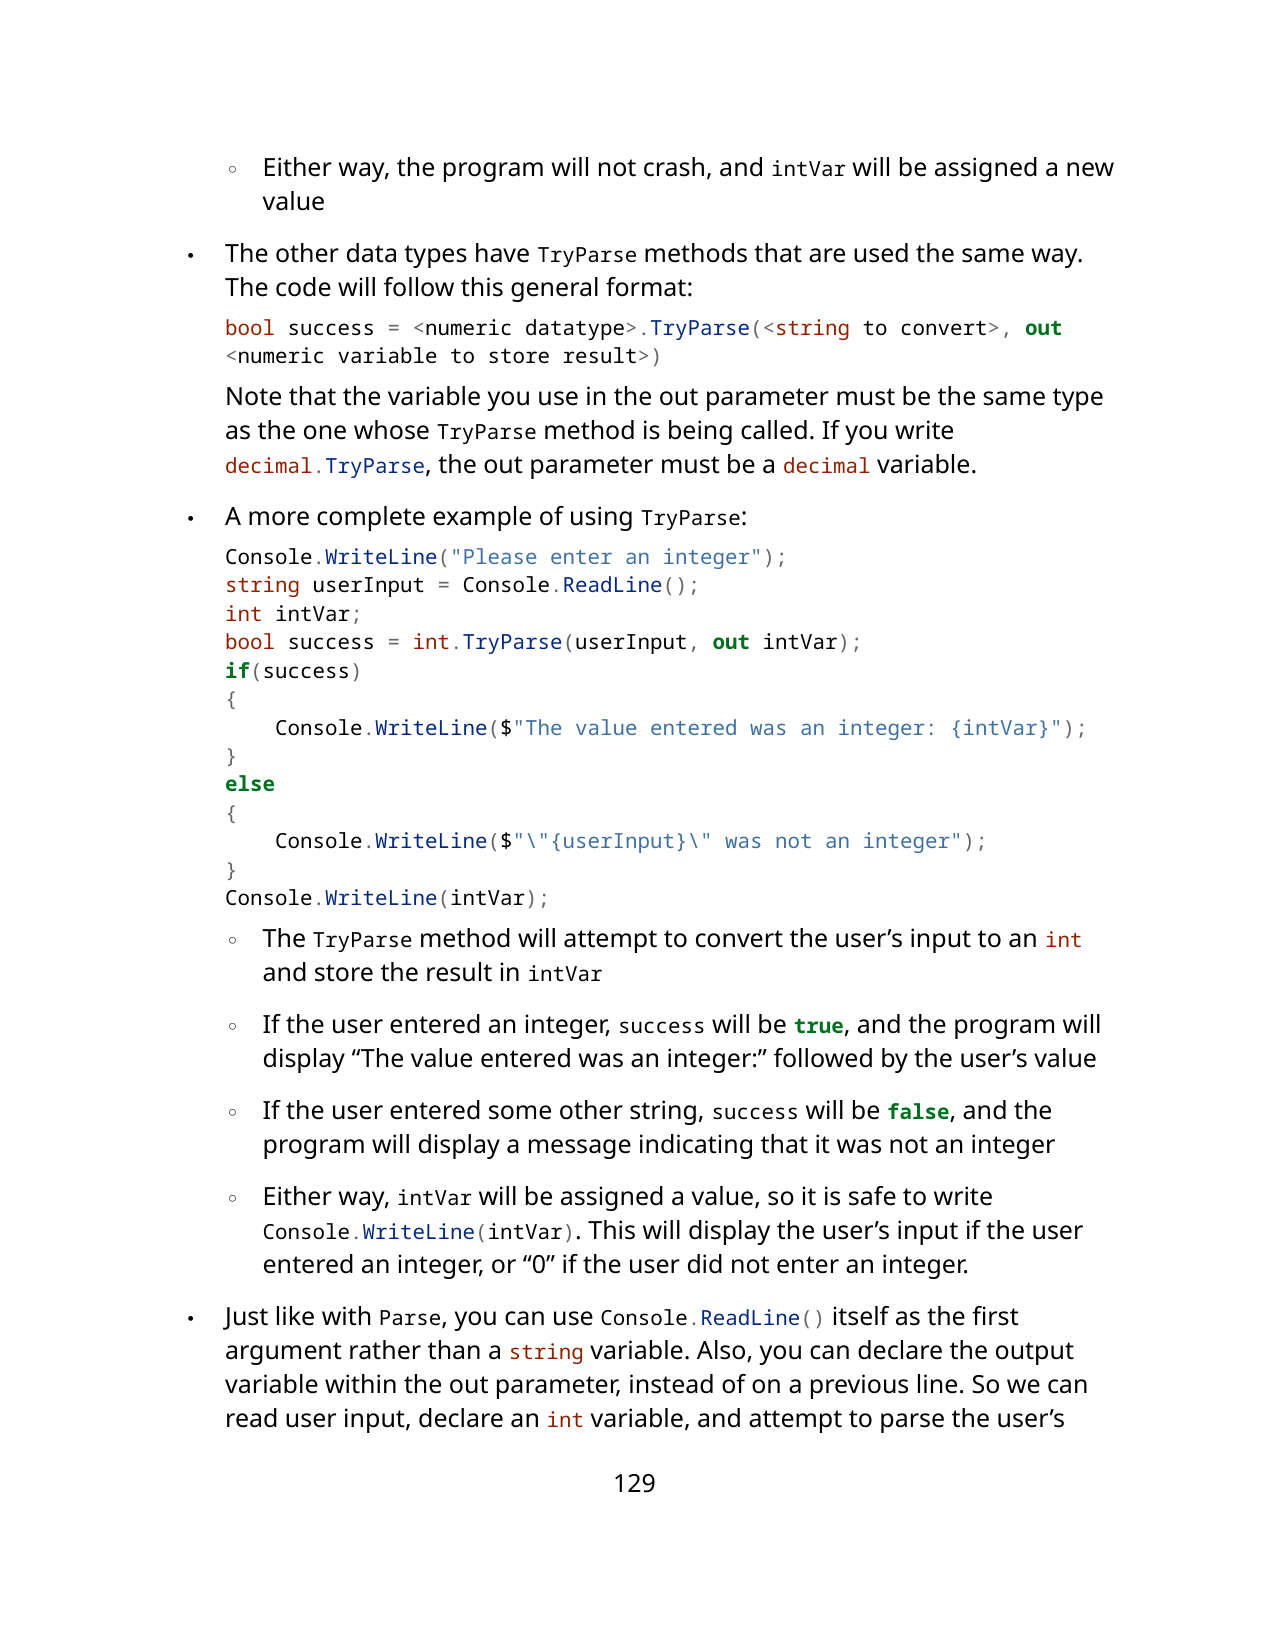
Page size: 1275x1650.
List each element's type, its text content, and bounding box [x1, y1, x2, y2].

list Note that the variable you use in the out parameter must be the same type as the one whose TryParse method is being called. If you write decimal.TryParse, the out parameter must be a decimal variable. [187, 379, 1125, 481]
list Console.WriteLine($"\"{userInput}\" was not an integer"); [187, 826, 1125, 855]
list If the user entered an integer, success will be true, and the program will display “The value entered was an integer:” followed by the user’s value [225, 1007, 1125, 1075]
list If the user entered some other string, success will be false, and the program will display a message indicating that it was not an integer [225, 1093, 1125, 1161]
list { [187, 684, 1125, 713]
list else [187, 769, 1125, 798]
list string userInput = Console.ReadLine(); [187, 571, 1125, 599]
list Just like with Parse, you can use Console.ReadLine() itself as the first argument rather than a string variable. Also, you can declare the output variable within the out parameter, instead of on a previous line. So we can read user input, declare an int variable, and attempt to parse the user’s [187, 1299, 1125, 1435]
list Console.WriteLine(intVar); [187, 883, 1125, 912]
list The TryParse method will attempt to convert the user’s input to an int and store the result in intVar [225, 921, 1125, 989]
list Console.WriteLine("Please enter an integer"); [187, 542, 1125, 571]
list { [187, 798, 1125, 826]
list bool success = <numeric datatype>.TryParse(<string to convert>, out <numeric variable to store result>) [187, 313, 1125, 370]
list Console.WriteLine($"The value entered was an integer: {intVar}"); [187, 713, 1125, 741]
list int intVar; [187, 599, 1125, 627]
list } [187, 855, 1125, 883]
list A more complete example of using TryParse: [187, 499, 1125, 533]
list if(success) [187, 656, 1125, 684]
list bool success = int.TryParse(userInput, out intVar); [187, 627, 1125, 656]
list } [187, 741, 1125, 769]
list The other data types have TryParse methods that are used the same way. The code will follow this general format: [187, 236, 1125, 304]
list Either way, the program will not crash, and intVar will be assigned a new value [225, 150, 1125, 218]
list Either way, intVar will be assigned a value, so it is safe to write Console.WriteLine(intVar). This will display the user’s input if the user entered an integer, or “0” if the user did not enter an integer. [225, 1179, 1125, 1281]
